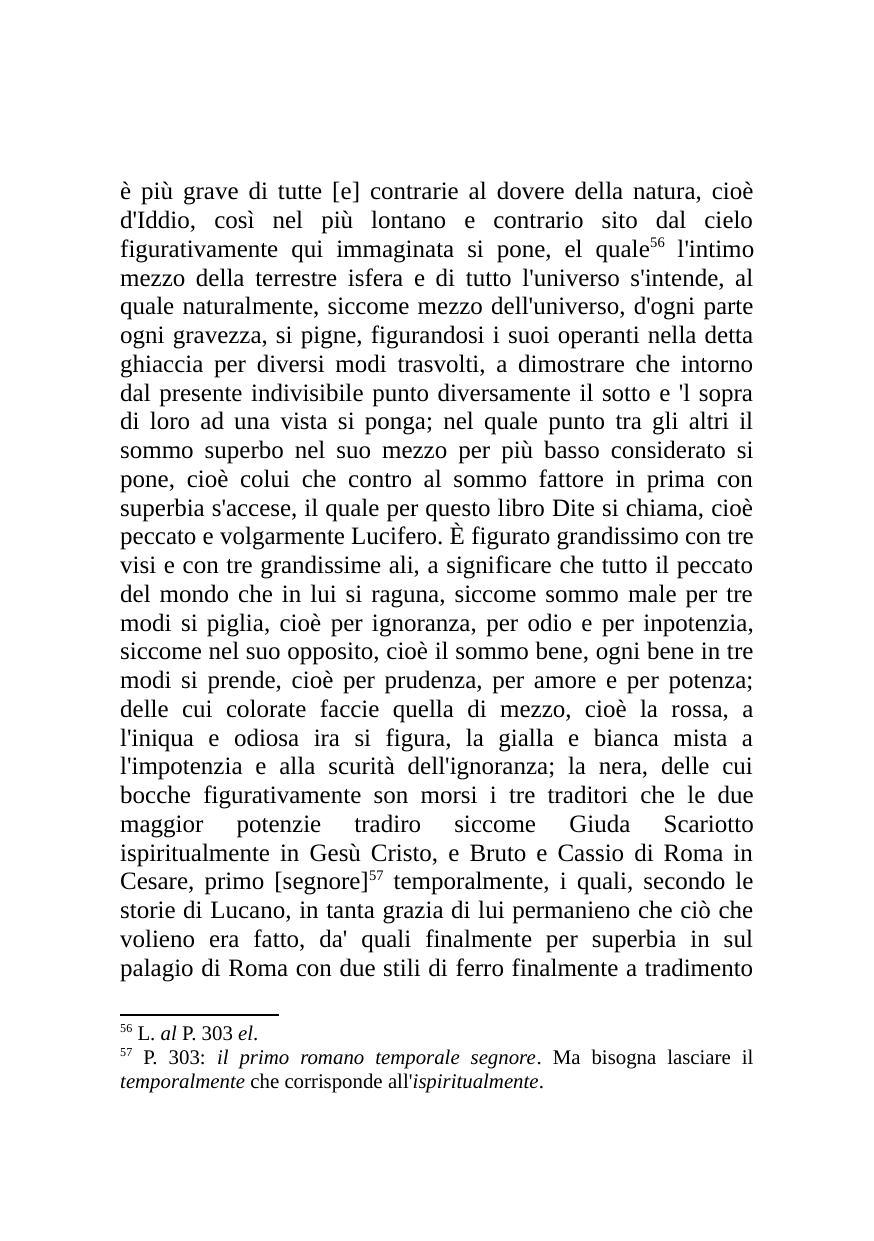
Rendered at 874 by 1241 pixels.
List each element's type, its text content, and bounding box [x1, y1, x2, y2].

text L. al P. 303 el. [120, 1021, 754, 1045]
text è più grave di tutte [e] contrarie al dovere della natura, cioè d'Iddio, così nel più lontano e contrario sito dal cielo figurativamente qui immaginata si pone, el quale l'intimo mezzo della terrestre isfera e di tutto l'universo s'intende, al quale naturalmente, siccome mezzo dell'universo, d'ogni parte ogni gravezza, si pigne, figurandosi i suoi operanti nella detta ghiaccia per diversi modi trasvolti, a dimostrare che intorno dal presente indivisibile punto diversamente il sotto e 'l sopra di loro ad una vista si ponga; nel quale punto tra gli altri il sommo superbo nel suo mezzo per più basso considerato si pone, cioè colui che contro al sommo fattore in prima con superbia s'accese, il quale per questo libro Dite si chiama, cioè peccato e volgarmente Lucifero. È figurato grandissimo con tre visi e con tre grandissime ali, a significare che tutto il peccato del mondo che in lui si raguna, siccome sommo male per tre modi si piglia, cioè per ignoranza, per odio e per inpotenzia, siccome nel suo opposito, cioè il sommo bene, ogni bene in tre modi si prende, cioè per prudenza, per amore e per potenza; delle cui colorate faccie quella di mezzo, cioè la rossa, a l'iniqua e odiosa ira si figura, la gialla e bianca mista a l'impotenzia e alla scurità dell'ignoranza; la nera, delle cui bocche figurativamente son morsi i tre traditori che le due maggior potenzie tradiro siccome Giuda Scariotto ispiritualmente in Gesù Cristo, e Bruto e Cassio di Roma in Cesare, primo [segnore] temporalmente, i quali, secondo le storie di Lucano, in tanta grazia di lui permanieno che ciò che volieno era fatto, da' quali finalmente per superbia in sul palagio di Roma con due stili di ferro finalmente a tradimento [120, 176, 754, 981]
text P. 303: il primo romano temporale segnore. Ma bisogna lasciare il temporalmente che corrisponde all'ispiritualmente. [120, 1045, 754, 1093]
